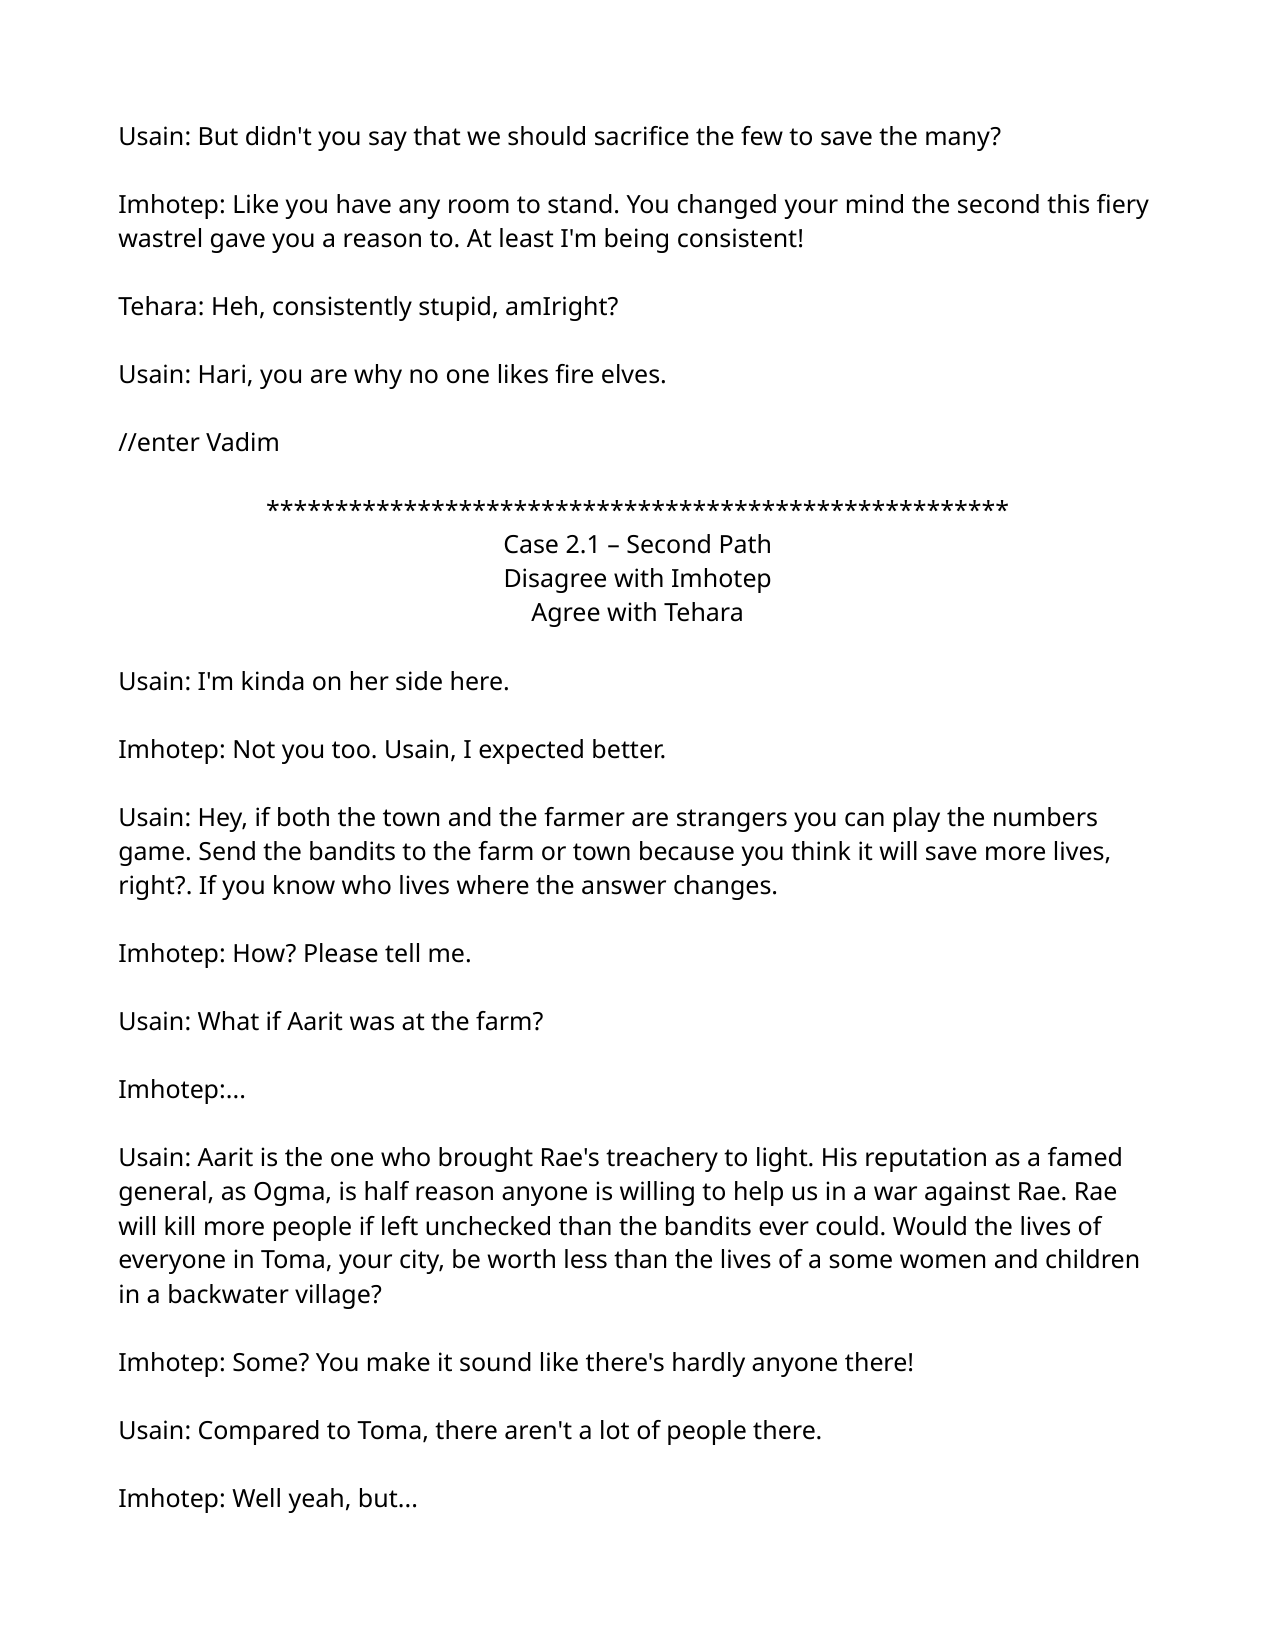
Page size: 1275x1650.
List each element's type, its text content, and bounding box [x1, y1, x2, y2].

text Usain: What if Aarit was at the farm? [118, 1004, 1157, 1038]
text Usain: But didn't you say that we should sacrifice the few to save the many? [118, 118, 1157, 152]
text Agree with Tehara [118, 595, 1157, 629]
text Case 2.1 – Second Path [118, 527, 1157, 561]
text Usain: Compared to Toma, there aren't a lot of people there. [118, 1412, 1157, 1447]
text Imhotep: Some? You make it sound like there's hardly anyone there! [118, 1344, 1157, 1378]
text Imhotep: Well yeah, but... [118, 1481, 1157, 1515]
text Imhotep: Like you have any room to stand. You changed your mind the second this fiery wastrel gave you a reason to. At least I'm being consistent! [118, 186, 1157, 254]
text //enter Vadim [118, 425, 1157, 459]
text Imhotep:... [118, 1072, 1157, 1106]
text ****************************************************** [118, 493, 1157, 527]
text Usain: Hey, if both the town and the farmer are strangers you can play the numbers game. Send the bandits to the farm or town because you think it will save more lives, right?. If you know who lives where the answer changes. [118, 799, 1157, 902]
text Imhotep: How? Please tell me. [118, 936, 1157, 970]
text Usain: I'm kinda on her side here. [118, 663, 1157, 697]
text Usain: Aarit is the one who brought Rae's treachery to light. His reputation as a famed general, as Ogma, is half reason anyone is willing to help us in a war against Rae. Rae will kill more people if left unchecked than the bandits ever could. Would the lives of everyone in Toma, your city, be worth less than the lives of a some women and children in a backwater village? [118, 1140, 1157, 1310]
text Imhotep: Not you too. Usain, I expected better. [118, 731, 1157, 765]
text Disagree with Imhotep [118, 561, 1157, 595]
text Tehara: Heh, consistently stupid, amIright? [118, 288, 1157, 322]
text Usain: Hari, you are why no one likes fire elves. [118, 357, 1157, 391]
